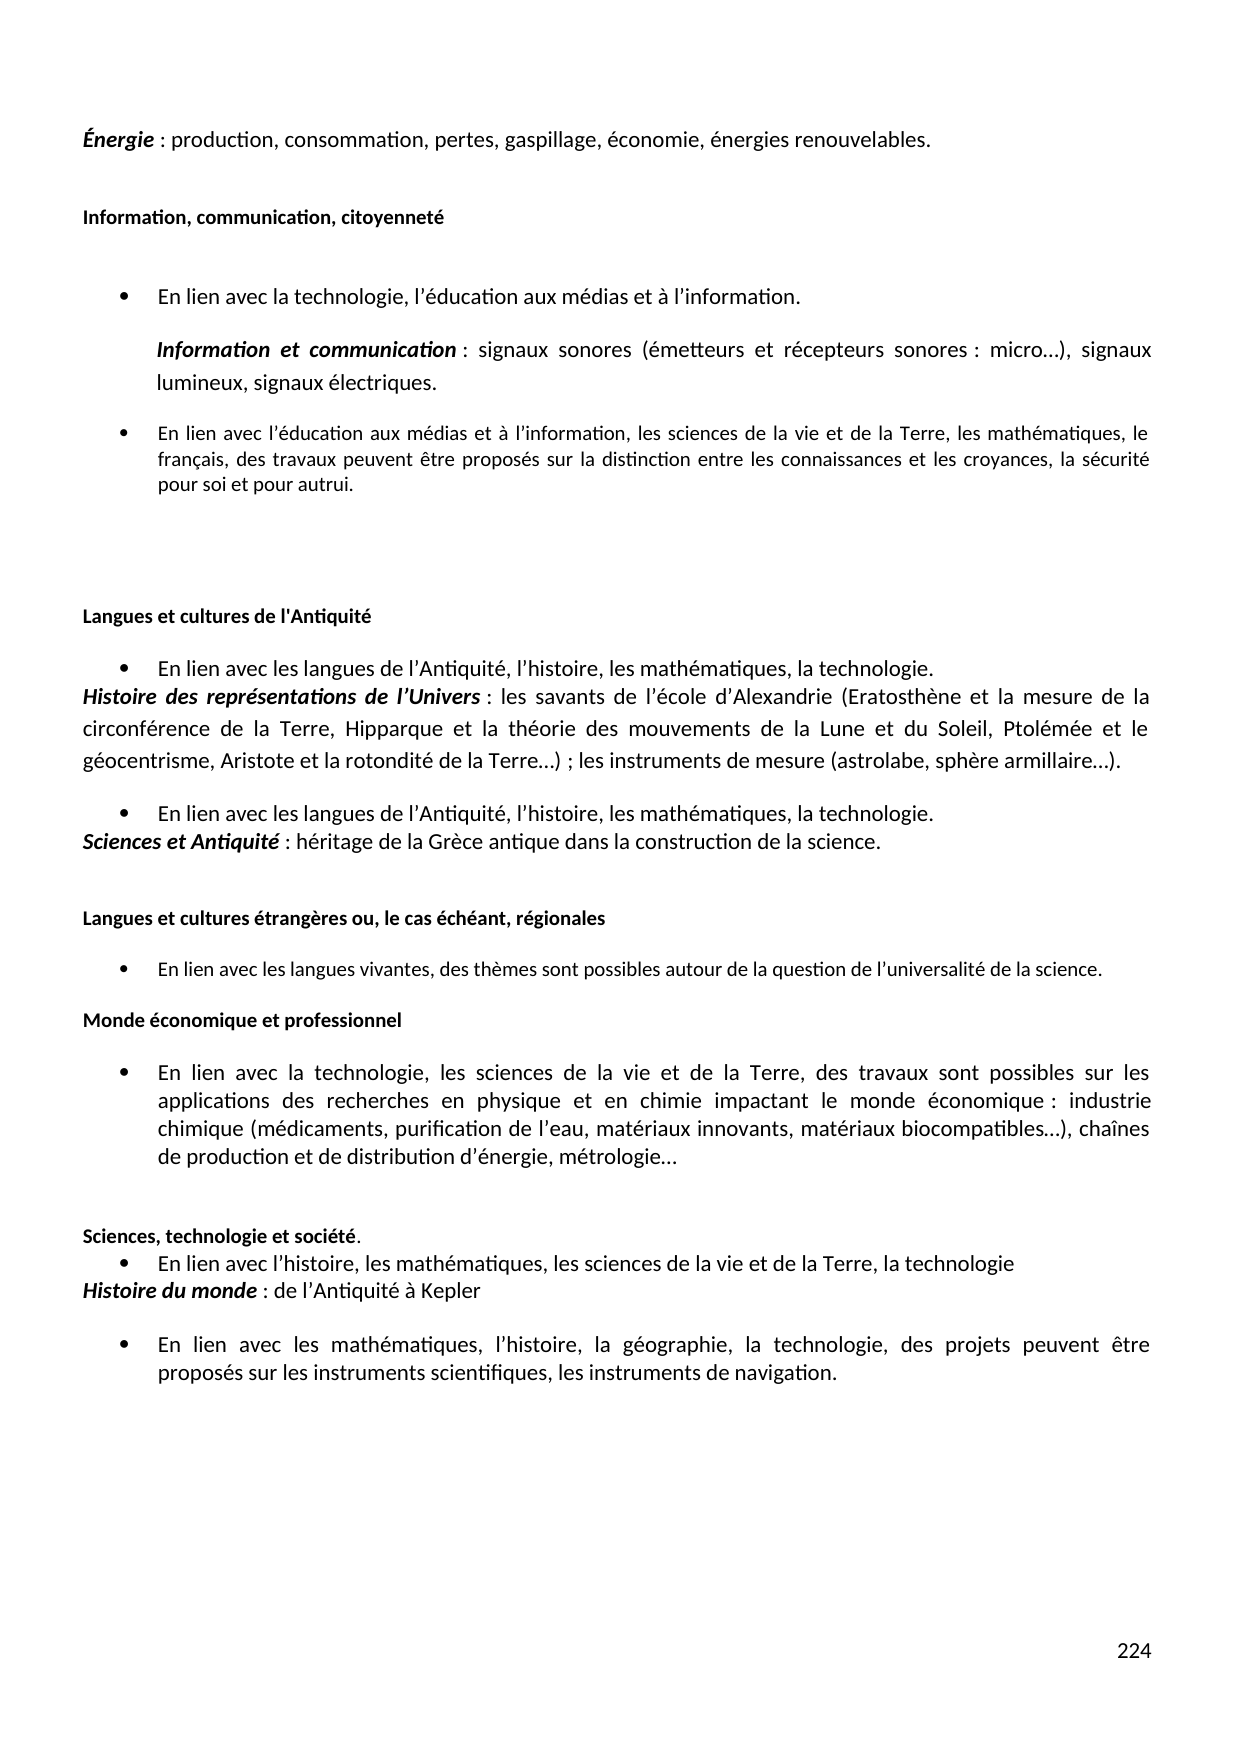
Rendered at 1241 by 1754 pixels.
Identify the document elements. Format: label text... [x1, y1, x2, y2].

text Information et communication : signaux sonores (émetteurs et récepteurs sonores : micro…), signaux lumineux, signaux électriques. [156, 335, 1152, 396]
text Énergie : production, consommation, pertes, gaspillage, économie, énergies renouvelables. [83, 126, 1152, 153]
text Histoire du monde : de l’Antiquité à Kepler [83, 1277, 1152, 1305]
text Langues et cultures étrangères ou, le cas échéant, régionales [83, 880, 1152, 931]
list En lien avec l’éducation aux médias et à l’information, les sciences de la vie et de la Terre, les mathématiques, le français, des travaux peuvent être proposés sur la distinction entre les connaissances et les croyances, la sécurité pour soi et pour autrui. [120, 421, 1152, 497]
list En lien avec les langues vivantes, des thèmes sont possibles autour de la question de l’universalité de la science. [120, 956, 1152, 982]
text Information, communication, citoyenneté [83, 204, 1152, 229]
list En lien avec les langues de l’Antiquité, l’histoire, les mathématiques, la technologie. [120, 654, 1152, 682]
text Sciences et Antiquité : héritage de la Grèce antique dans la construction de la science. [83, 827, 1152, 855]
text Monde économique et professionnel [83, 982, 1152, 1033]
list En lien avec les langues de l’Antiquité, l’histoire, les mathématiques, la technologie. [120, 799, 1152, 827]
text Histoire des représentations de l’Univers : les savants de l’école d’Alexandrie (Eratosthène et la mesure de la circonférence de la Terre, Hipparque et la théorie des mouvements de la Lune et du Soleil, Ptolémée et le géocentrisme, Aristote et la rotondité de la Terre…) ; les instruments de mesure (astrolabe, sphère armillaire…). [83, 682, 1152, 774]
list En lien avec la technologie, les sciences de la vie et de la Terre, des travaux sont possibles sur les applications des recherches en physique et en chimie impactant le monde économique : industrie chimique (médicaments, purification de l’eau, matériaux innovants, matériaux biocompatibles…), chaînes de production et de distribution d’énergie, métrologie… [120, 1058, 1152, 1170]
text Sciences, technologie et société. [83, 1223, 1152, 1249]
list En lien avec l’histoire, les mathématiques, les sciences de la vie et de la Terre, la technologie [120, 1249, 1152, 1277]
list En lien avec la technologie, l’éducation aux médias et à l’information. [120, 282, 1152, 310]
text Langues et cultures de l'Antiquité [83, 603, 1152, 628]
list En lien avec les mathématiques, l’histoire, la géographie, la technologie, des projets peuvent être proposés sur les instruments scientifiques, les instruments de navigation. [120, 1330, 1152, 1386]
